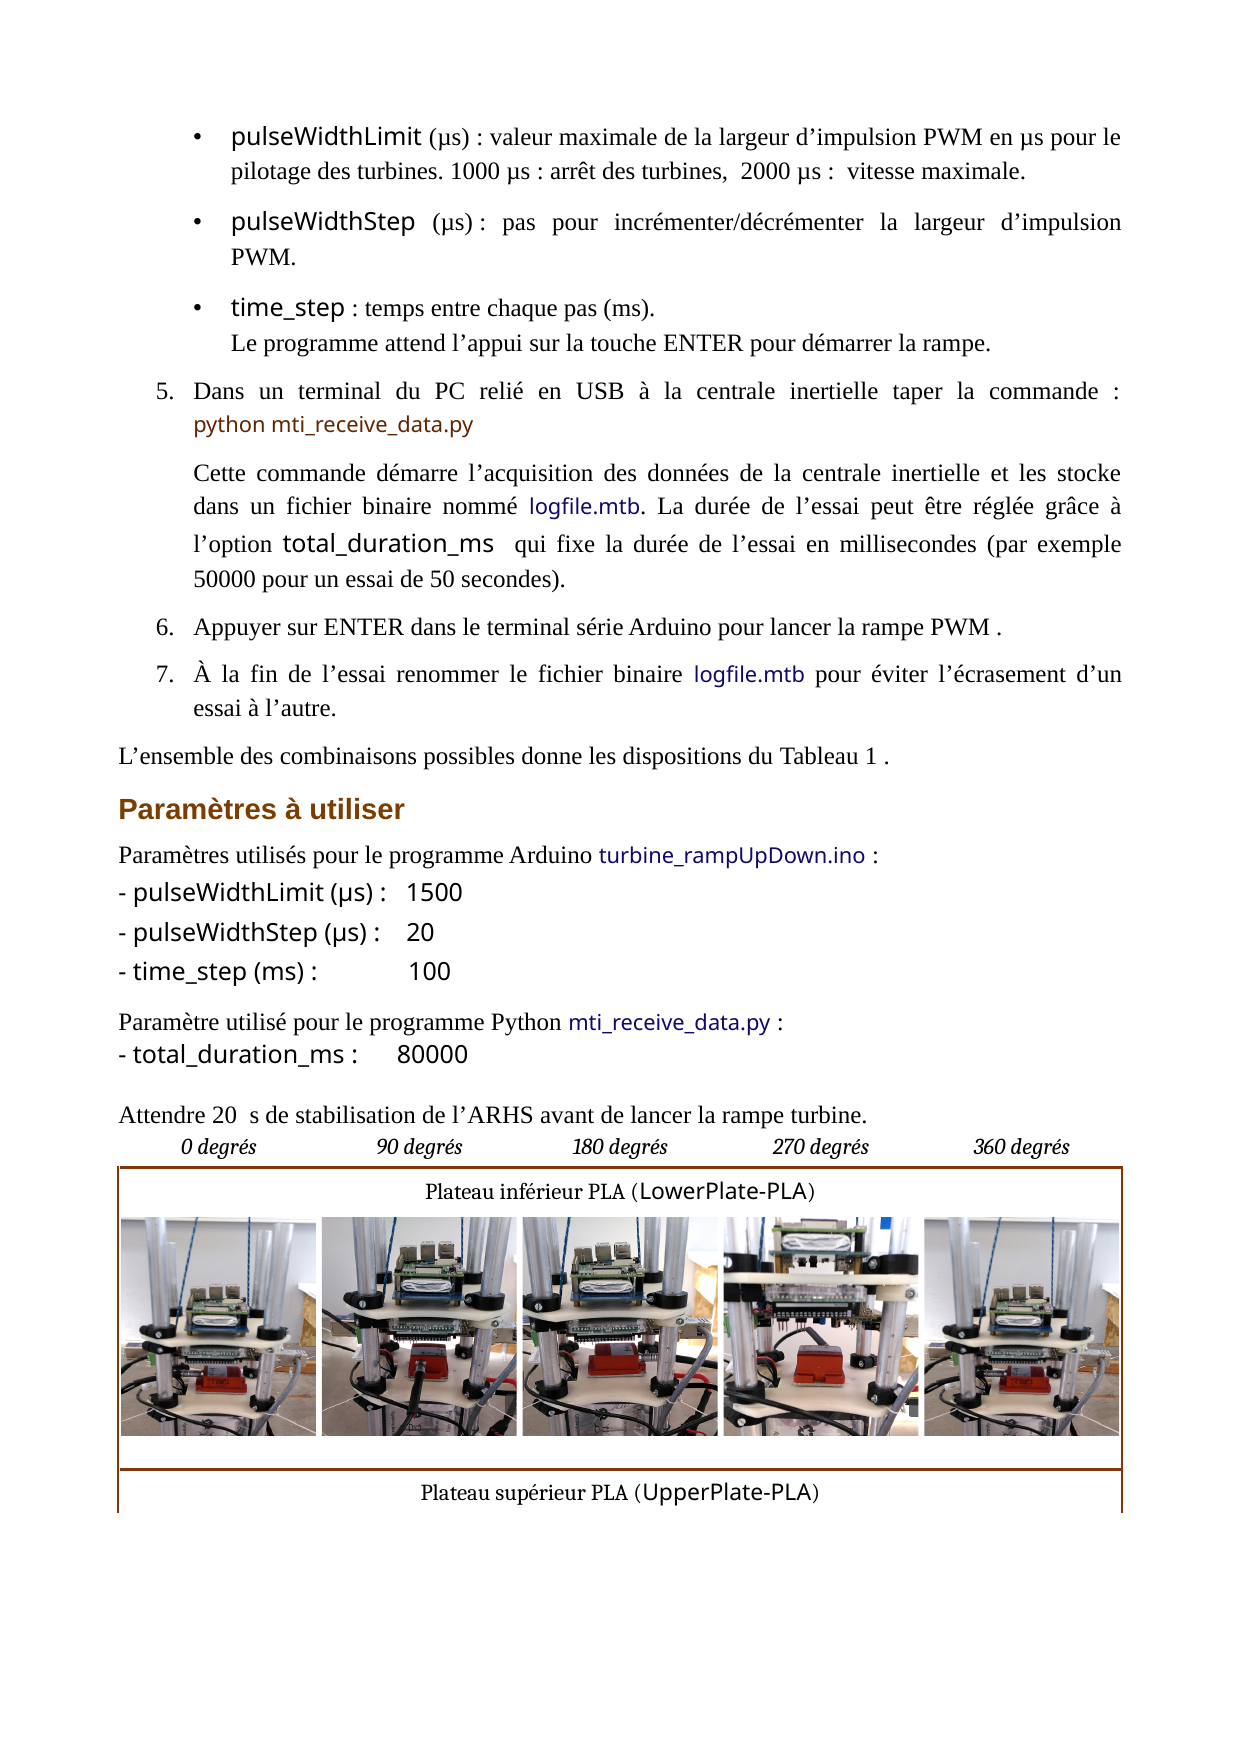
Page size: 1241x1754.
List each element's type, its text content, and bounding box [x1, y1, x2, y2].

table_cell [119, 1212, 319, 1468]
table_header 360 degrés [921, 1129, 1122, 1166]
list time_step : temps entre chaque pas (ms). Le programme attend l’appui sur la touche ENTER pour démarrer la rampe. [193, 290, 1122, 357]
picture [121, 1217, 316, 1436]
list À la fin de l’essai renommer le fichier binaire logfile.mtb pour éviter l’écrasement d’un essai à l’autre. [156, 659, 1122, 722]
table_cell [520, 1212, 720, 1468]
text L’ensemble des combinaisons possibles donne les dispositions du Tableau 1 . [118, 741, 1122, 770]
list pulseWidthStep (µs) : pas pour incrémenter/décrémenter la largeur d’impulsion PWM. [193, 204, 1122, 271]
table_header 0 degrés [118, 1129, 319, 1166]
table_cell Plateau inférieur PLA (LowerPlate-PLA) [119, 1167, 1121, 1212]
table_header 90 degrés [319, 1129, 520, 1166]
list pulseWidthLimit (µs) : valeur maximale de la largeur d’impulsion PWM en µs pour le pilotage des turbines. 1000 µs : arrêt des turbines, 2000 µs : vitesse maximale. [193, 118, 1122, 185]
list Appuyer sur ENTER dans le terminal série Arduino pour lancer la rampe PWM . [156, 612, 1122, 641]
list Dans un terminal du PC relié en USB à la centrale inertielle taper la commande : python mti_receive_data.py [156, 376, 1122, 439]
text Paramètres utilisés pour le programme Arduino turbine_rampUpDown.ino : - pulseWidthLimit (µs) : 1500 - pulseWidthStep (µs) : 20 - time_step (ms) : 100 [118, 840, 1122, 987]
list Cette commande démarre l’acquisition des données de la centrale inertielle et les stocke dans un fichier binaire nommé logfile.mtb. La durée de l’essai peut être réglée grâce à l’option total_duration_ms qui fixe la durée de l’essai en millisecondes (par exemple 50000 pour un essai de 50 secondes). [156, 458, 1122, 593]
table_header 270 degrés [720, 1129, 921, 1166]
picture [723, 1217, 919, 1436]
picture [321, 1217, 517, 1436]
table_cell [319, 1212, 520, 1468]
table_cell [720, 1212, 921, 1468]
subtitle Paramètres à utiliser [118, 792, 1122, 825]
picture [522, 1217, 718, 1436]
text Attendre 20 s de stabilisation de l’ARHS avant de lancer la rampe turbine. [118, 1100, 1122, 1128]
text Paramètre utilisé pour le programme Python mti_receive_data.py : [118, 1007, 1122, 1037]
table_cell Plateau supérieur PLA (UpperPlate-PLA) [119, 1469, 1121, 1513]
text - total_duration_ms : 80000 [118, 1037, 1122, 1071]
picture [924, 1217, 1120, 1436]
table_header 180 degrés [520, 1129, 720, 1166]
table_cell [921, 1212, 1121, 1468]
